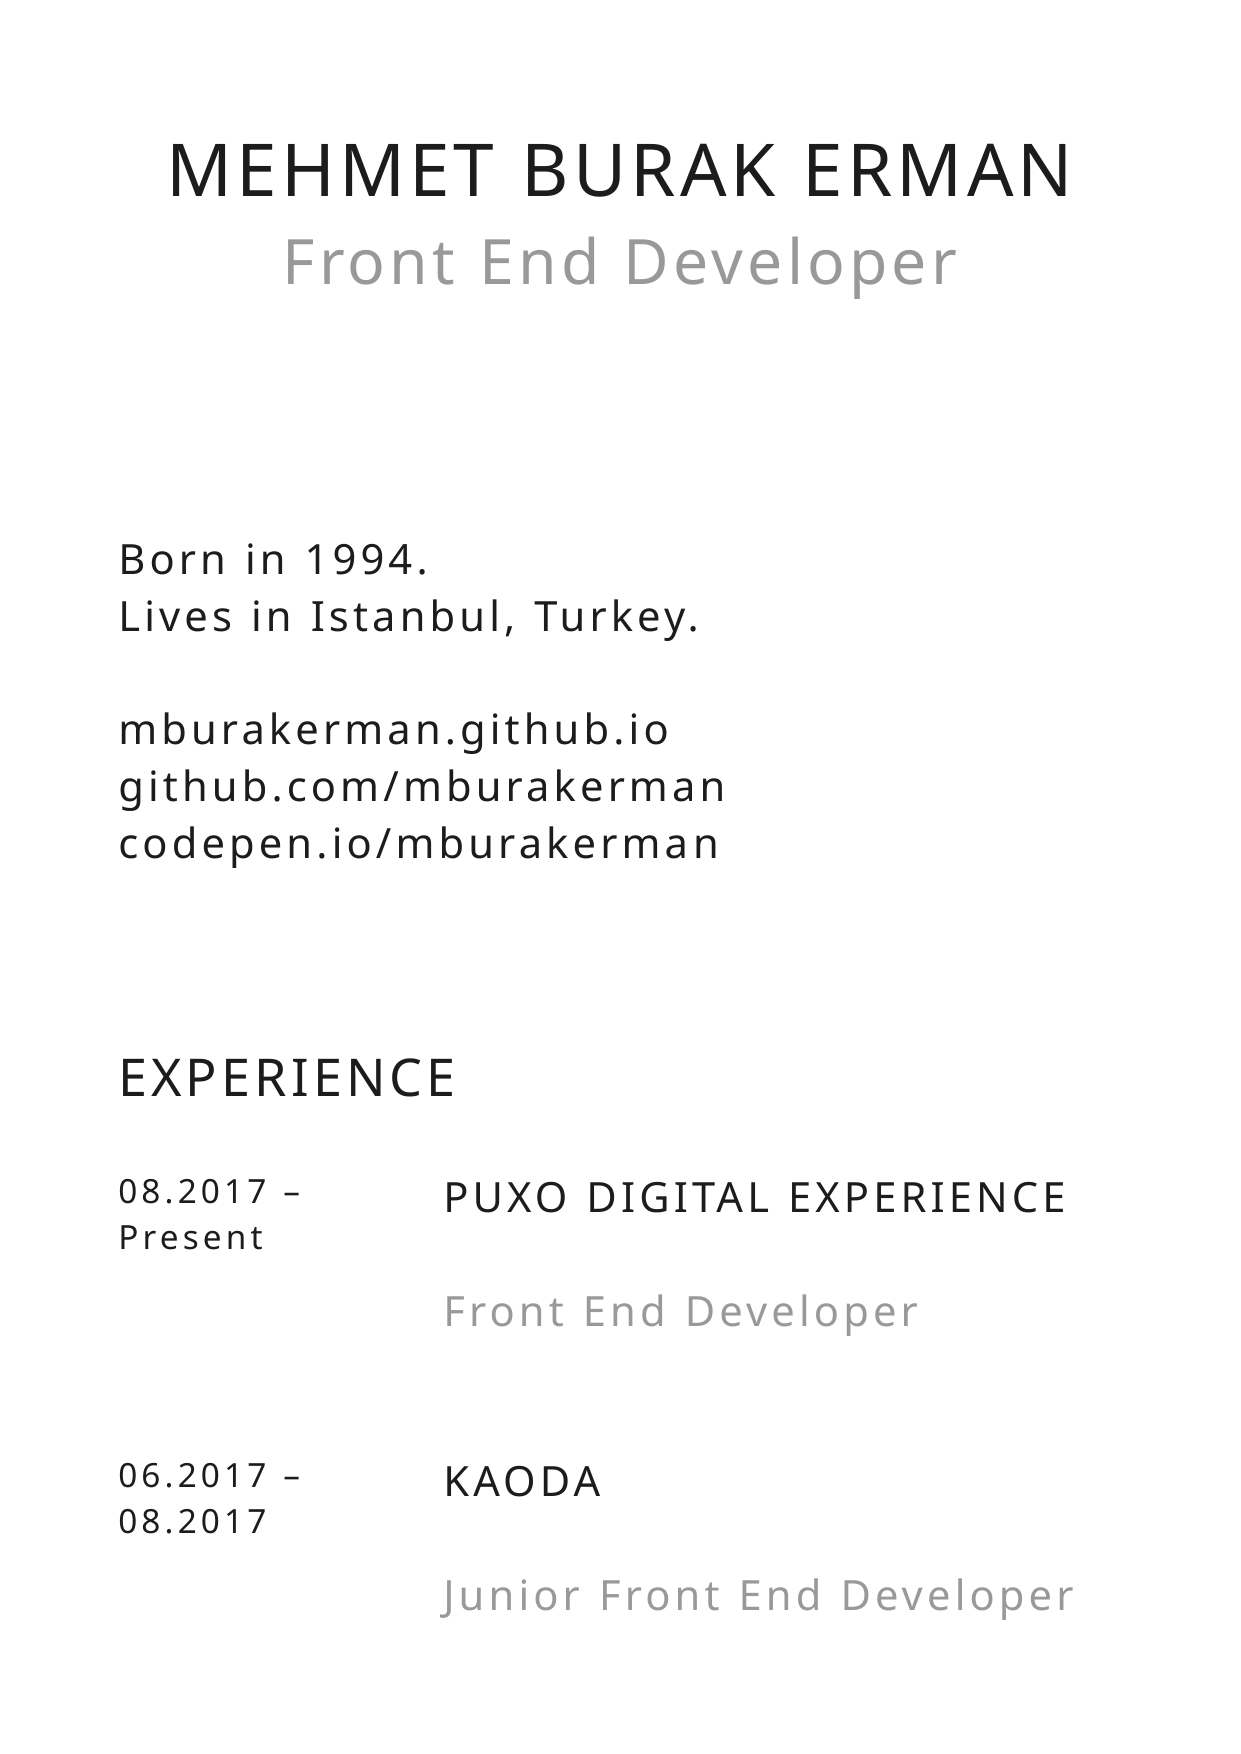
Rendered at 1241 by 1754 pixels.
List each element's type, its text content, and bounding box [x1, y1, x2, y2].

text Front End Developer [118, 217, 1122, 303]
text MEHMET BURAK ERMAN [118, 118, 1122, 217]
table_cell KAODA Junior Front End Developer [443, 1452, 1123, 1622]
table_header 08.2017 – Present [118, 1168, 443, 1452]
text EXPERIENCE [118, 1041, 1122, 1111]
text codepen.io/mburakerman [118, 813, 1122, 870]
text github.com/mburakerman [118, 757, 1122, 813]
table_cell 06.2017 – 08.2017 [118, 1452, 443, 1622]
text mburakerman.github.io [118, 700, 1122, 757]
table_header PUXO DIGITAL EXPERIENCE Front End Developer [443, 1168, 1123, 1452]
text Lives in Istanbul, Turkey. [118, 586, 1122, 643]
text Born in 1994. [118, 529, 1122, 586]
